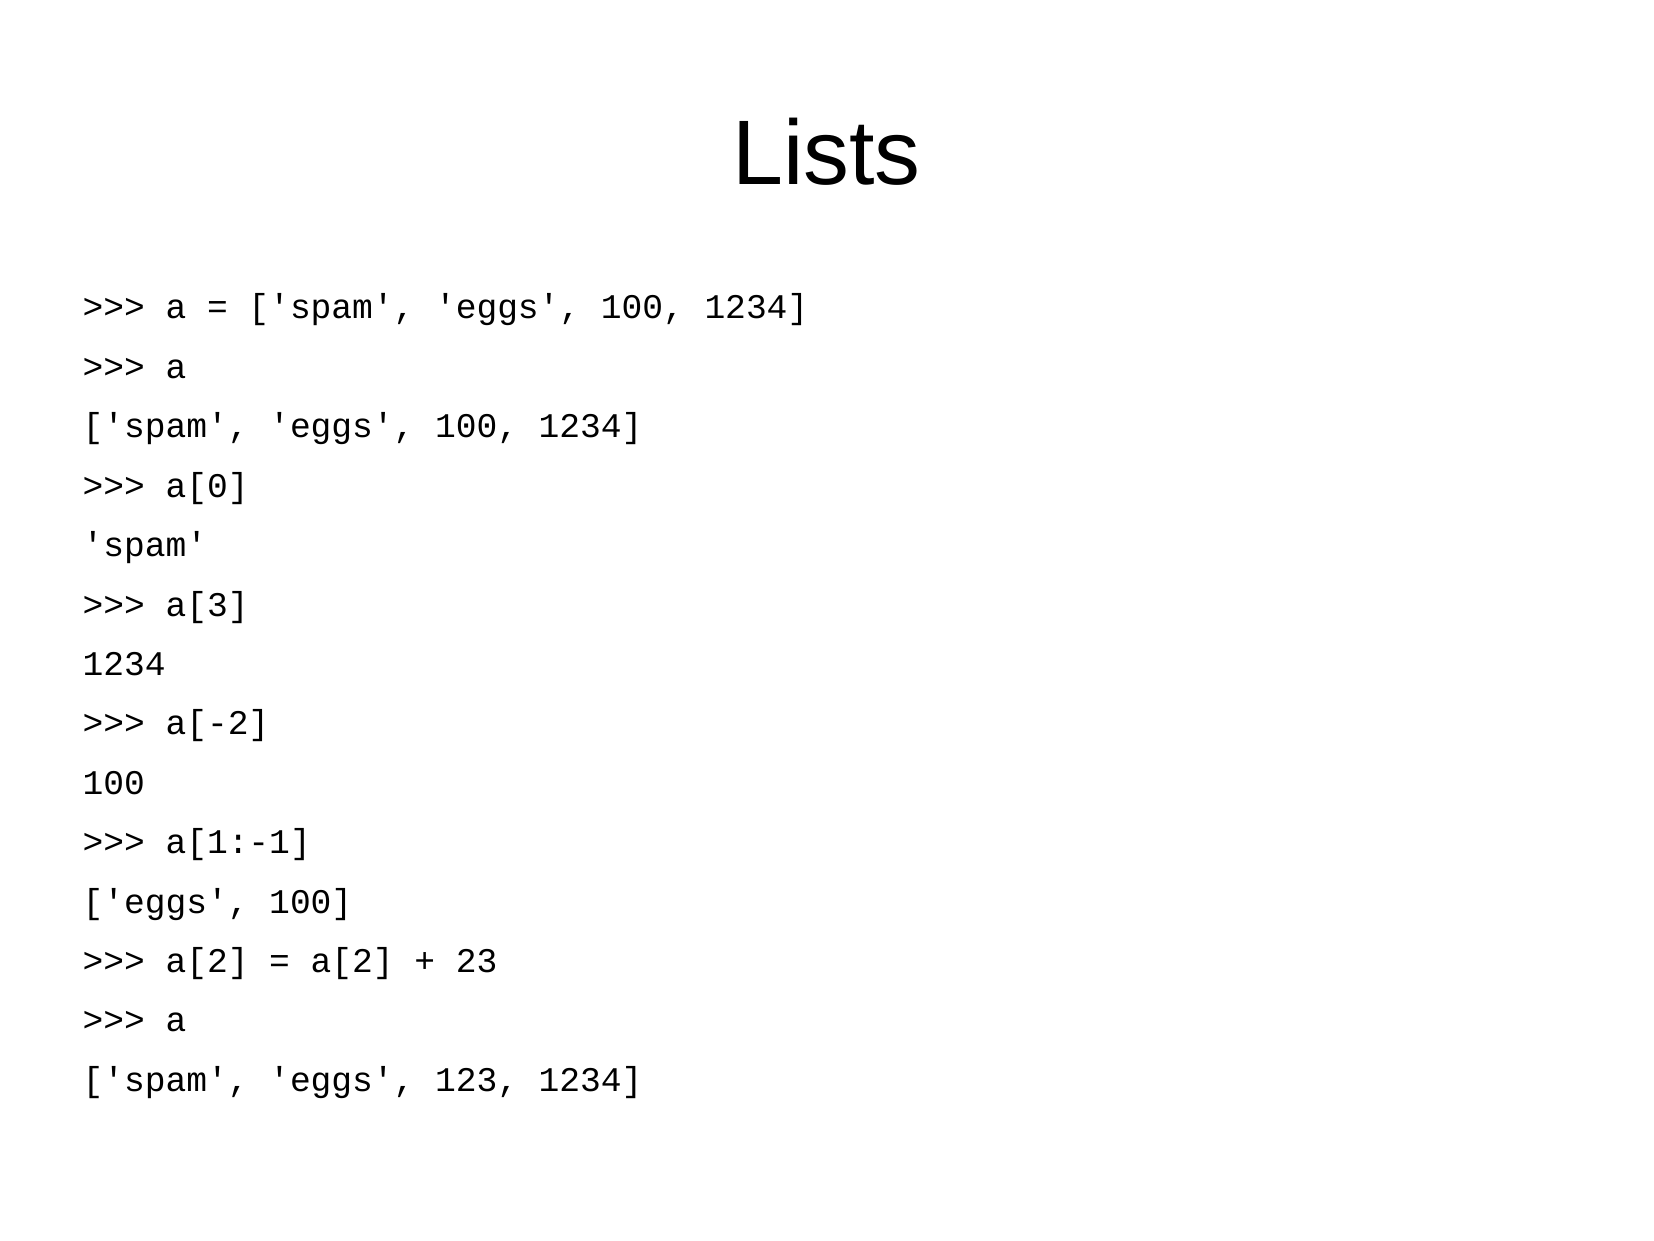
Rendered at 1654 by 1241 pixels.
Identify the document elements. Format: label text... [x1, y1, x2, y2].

title Lists [82, 49, 1571, 257]
list >>> a = ['spam', 'eggs', 100, 1234] >>> a ['spam', 'eggs', 100, 1234] >>> a[0] 'spam' >>> a[3] 1234 >>> a[-2] 100 >>> a[1:-1] ['eggs', 100] >>> a[2] = a[2] + 23 >>> a ['spam', 'eggs', 123, 1234] [82, 290, 1571, 1109]
